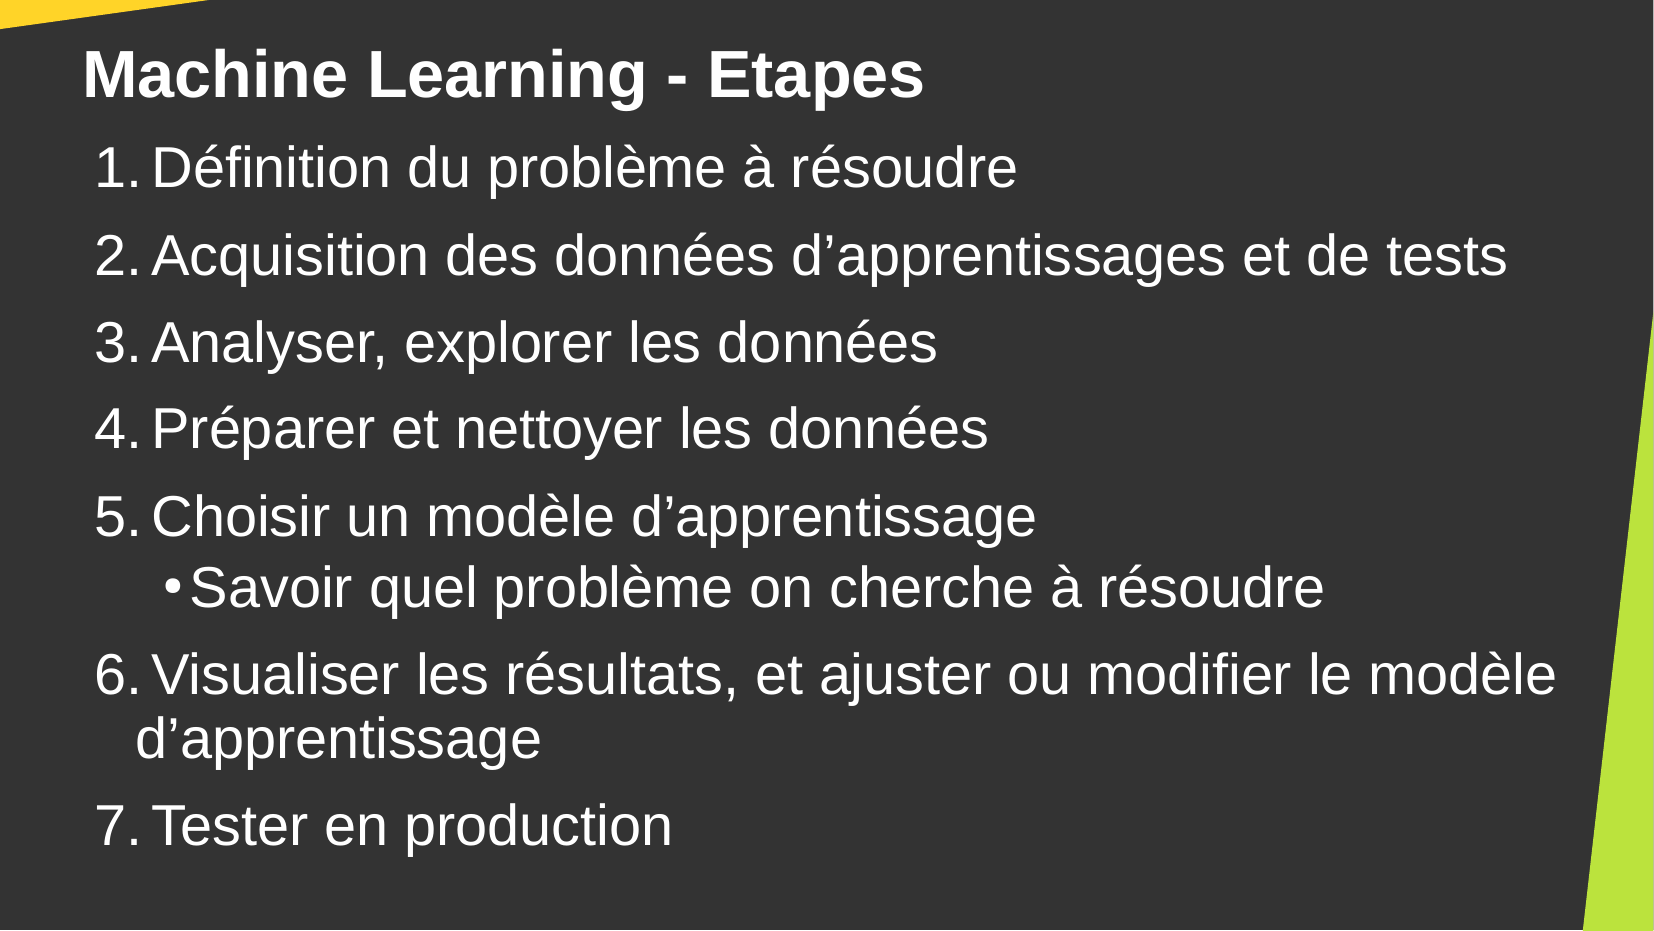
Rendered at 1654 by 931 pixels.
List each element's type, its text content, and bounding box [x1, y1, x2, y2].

text_box [0, 0, 209, 30]
text_box [1582, 306, 1654, 931]
list Définition du problème à résoudre Acquisition des données d’apprentissages et de tests Analyser, explorer les données Préparer et nettoyer les données Choisir un modèle d’apprentissage Savoir quel problème on cherche à résoudre Visualiser les résultats, et ajuster ou modifier le modèle d’apprentissage Tester en production [80, 135, 1583, 875]
title Machine Learning - Etapes [82, 37, 1571, 115]
